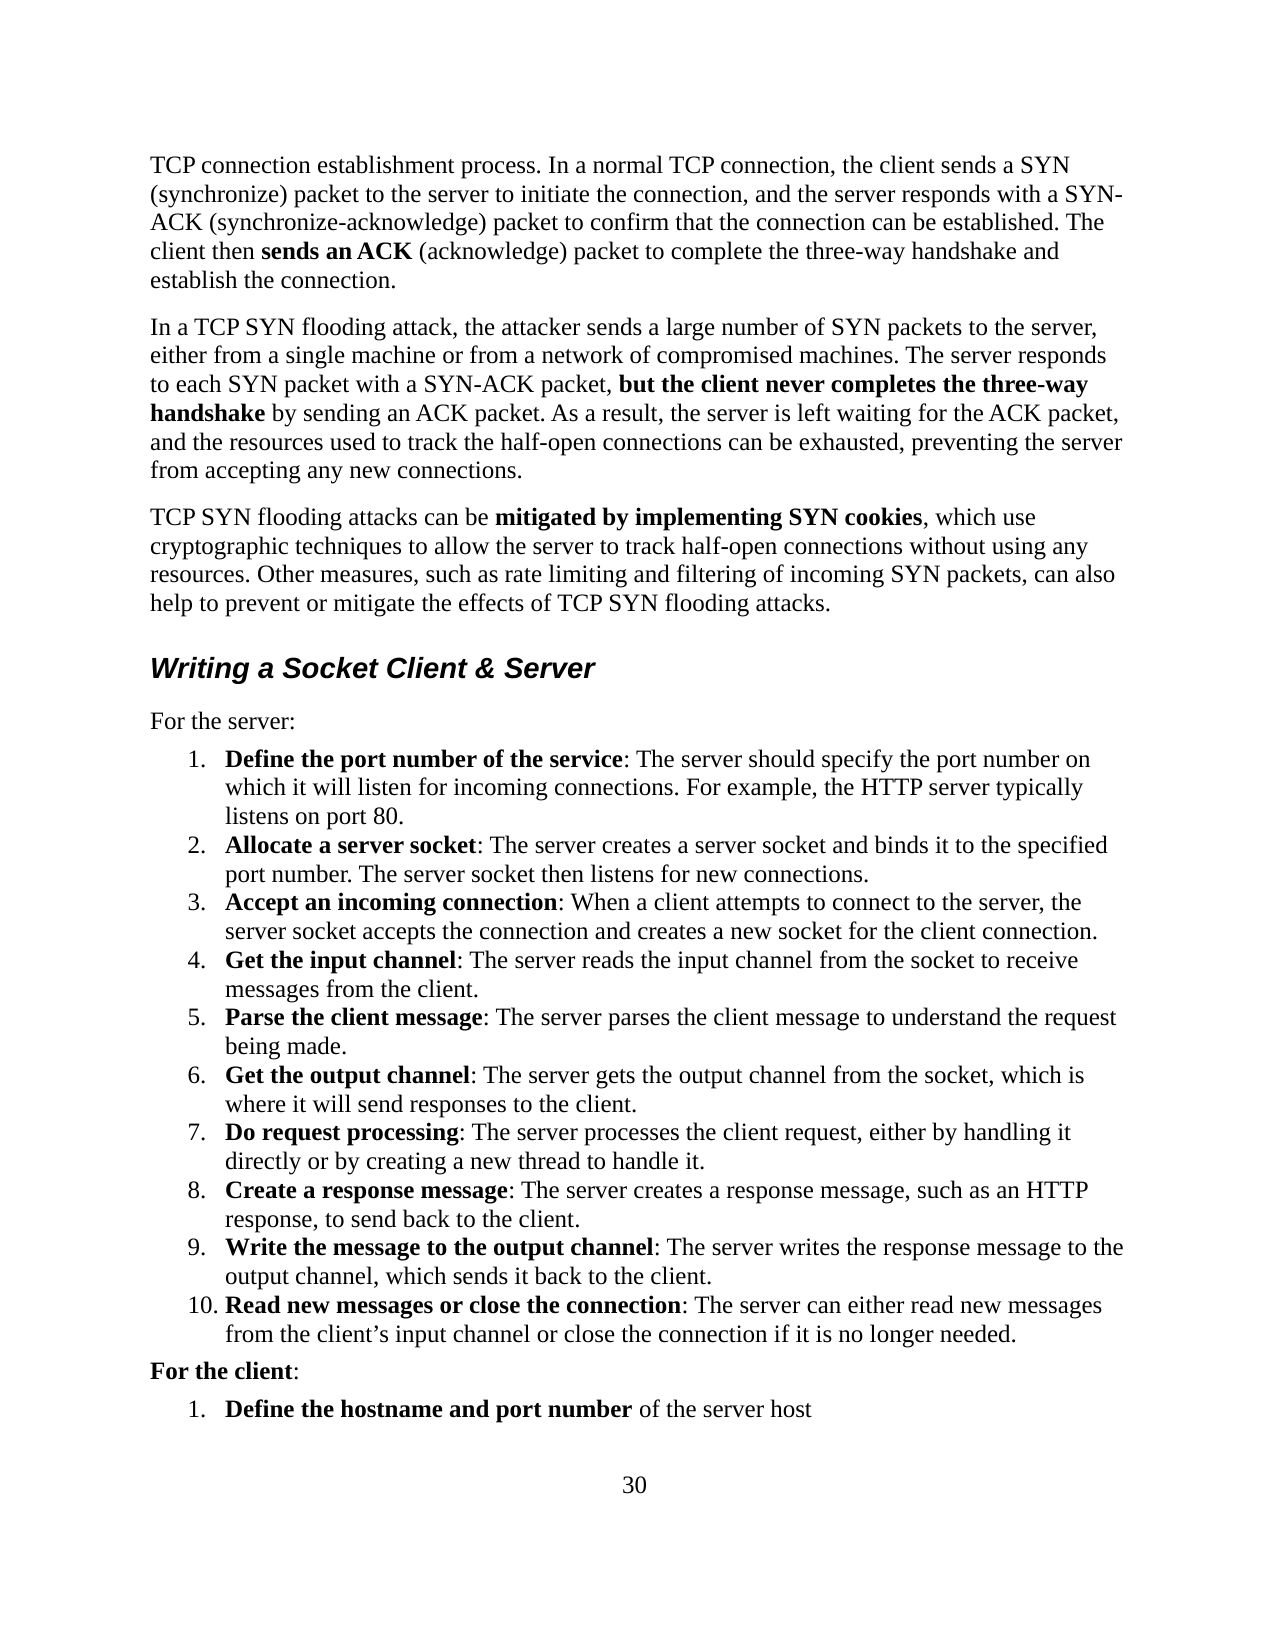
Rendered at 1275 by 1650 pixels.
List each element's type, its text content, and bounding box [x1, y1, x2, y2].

list Parse the client message: The server parses the client message to understand the request being made. [187, 1002, 1125, 1060]
text TCP connection establishment process. In a normal TCP connection, the client sends a SYN (synchronize) packet to the server to initiate the connection, and the server responds with a SYN-ACK (synchronize-acknowledge) packet to confirm that the connection can be established. The client then sends an ACK (acknowledge) packet to complete the three-way handshake and establish the connection. [150, 150, 1125, 294]
list Define the port number of the service: The server should specify the port number on which it will listen for incoming connections. For example, the HTTP server typically listens on port 80. [187, 744, 1125, 830]
list Get the output channel: The server gets the output channel from the socket, which is where it will send responses to the client. [187, 1060, 1125, 1117]
list Read new messages or close the connection: The server can either read new messages from the client’s input channel or close the connection if it is no longer needed. [187, 1290, 1125, 1347]
list Allocate a server socket: The server creates a server socket and binds it to the specified port number. The server socket then listens for new connections. [187, 830, 1125, 887]
subtitle Writing a Socket Client & Server [150, 651, 1125, 684]
list Define the hostname and port number of the server host [187, 1394, 1125, 1423]
list Write the message to the output channel: The server writes the response message to the output channel, which sends it back to the client. [187, 1232, 1125, 1290]
text In a TCP SYN flooding attack, the attacker sends a large number of SYN packets to the server, either from a single machine or from a network of compromised machines. The server responds to each SYN packet with a SYN-ACK packet, but the client never completes the three-way handshake by sending an ACK packet. As a result, the server is left waiting for the ACK packet, and the resources used to track the half-open connections can be exhausted, preventing the server from accepting any new connections. [150, 312, 1125, 484]
list Create a response message: The server creates a response message, such as an HTTP response, to send back to the client. [187, 1175, 1125, 1232]
list Accept an incoming connection: When a client attempts to connect to the server, the server socket accepts the connection and creates a new socket for the client connection. [187, 887, 1125, 945]
text TCP SYN flooding attacks can be mitigated by implementing SYN cookies, which use cryptographic techniques to allow the server to track half-open connections without using any resources. Other measures, such as rate limiting and filtering of incoming SYN packets, can also help to prevent or mitigate the effects of TCP SYN flooding attacks. [150, 502, 1125, 617]
text For the client: [150, 1356, 1125, 1385]
list Do request processing: The server processes the client request, either by handling it directly or by creating a new thread to handle it. [187, 1117, 1125, 1175]
list Get the input channel: The server reads the input channel from the socket to receive messages from the client. [187, 945, 1125, 1002]
text For the server: [150, 706, 1125, 735]
